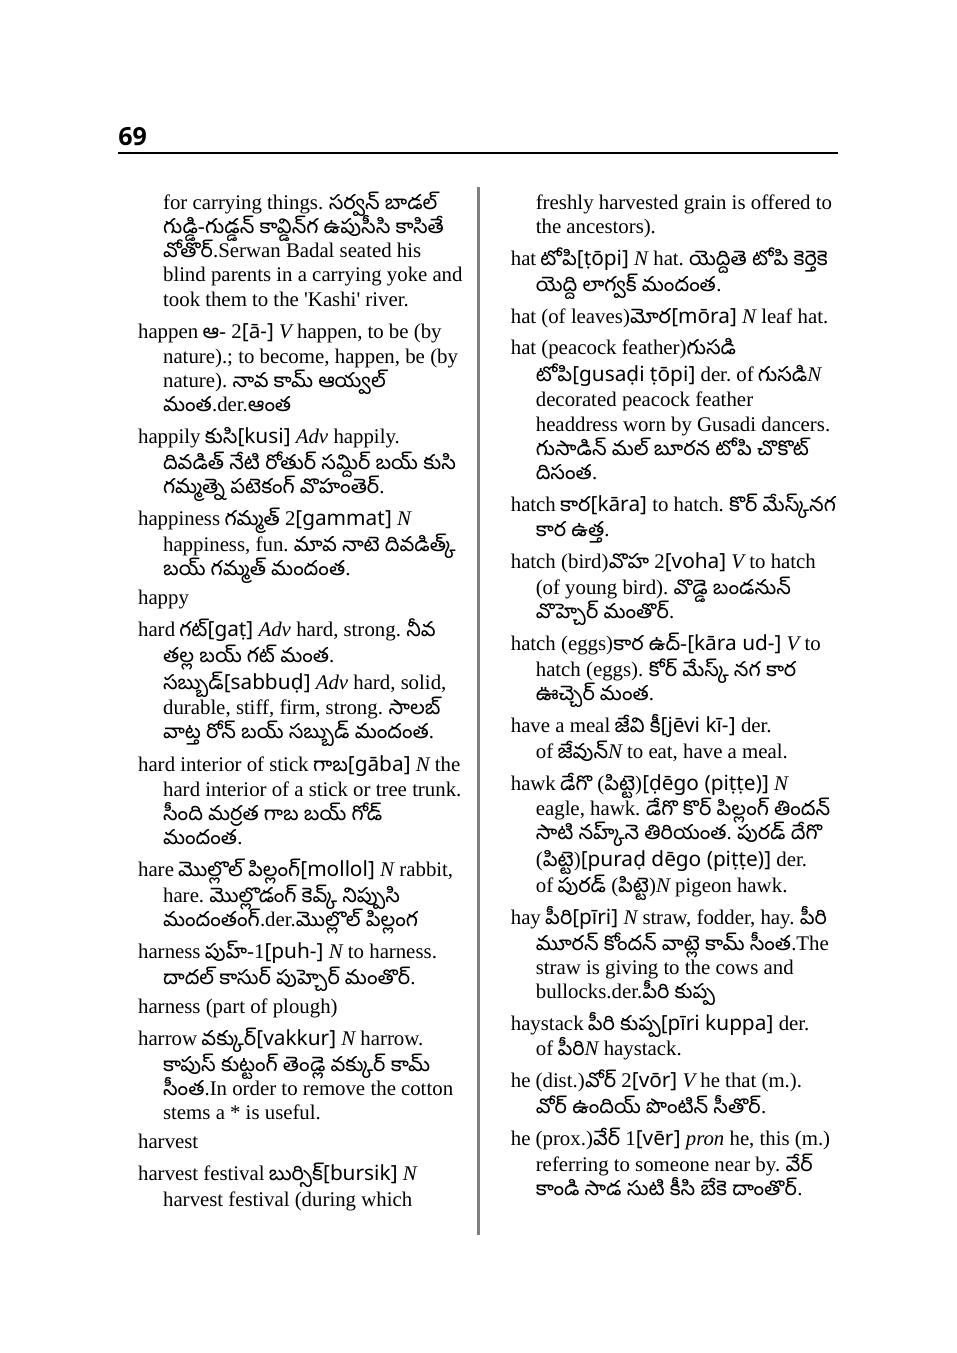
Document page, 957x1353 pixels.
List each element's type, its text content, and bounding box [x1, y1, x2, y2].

text happinessగమ్మత్ 2[gammat] N happiness, fun. మావ నాటె దివడిత్క్ బయ్ గమ్మత్ మందంత. [119, 500, 465, 582]
text freshly harvested grain is offered to the ancestors). [492, 188, 837, 240]
text harnessపుహ్-1[puh-] N to harness. దాదల్ కాసుర్ పుహ్చెర్ మంతొర్. [119, 933, 465, 991]
text he (dist.)వోర్ 2[vōr] V he that (m.). వోర్ ఉందియ్ పొంటిన్ సీతొర్. [492, 1062, 837, 1120]
text for carrying things. సర్వన్ బాడల్ గుడ్డి-గుడ్డన్ కావ్డిన్‌గ ఉపుసీసి కాసితే వోతొర్.Serwan Badal seated his blind parents in a carrying yoke and took them to the 'Kashi' river. [119, 188, 465, 313]
text he (prox.)వేర్ 1[vēr] pron he, this (m.) referring to someone near by. వేర్ కాండి సాడ సుటి కీసి బేకె దాంతొర్. [492, 1120, 837, 1204]
text hat (of leaves)మోర[mōra] N leaf hat. [492, 298, 837, 332]
text hard interior of stickగాబ[gāba] N the hard interior of a stick or tree trunk. సీంది మర్రత గాబ బయ్ గోడ్ మందంత. [119, 746, 465, 851]
text harness (part of plough) [119, 991, 465, 1020]
text happy [119, 582, 465, 611]
text happilyకుసి[kusi] Adv happily. దివడిత్ నేటి రోతుర్ సమ్దిర్ బయ్ కుసి గమ్మత్నె పటెకంగ్ వొహంతెర్. [119, 418, 465, 500]
text hardగట్[gaṭ] Adv hard, strong. నీవ తల్ల బయ్ గట్ మంత. సబ్బుడ్[sabbuḍ] Adv hard, solid, durable, stiff, firm, strong. సాలబ్ వాట్త రోన్ బయ్ సబ్బుడ్ మందంత. [119, 611, 465, 746]
text haystackపీరి కుప్ప[pīri kuppa] der. ofపీరిN haystack. [492, 1005, 837, 1062]
text hayపీరి[pīri] N straw, fodder, hay. పీరి మూరన్ కోందన్ వాట్లె కామ్ సీంత.The straw is giving to the cows and bullocks.der.పీరి కుప్ప [492, 899, 837, 1005]
text have a mealజేవి కీ[jēvi kī-] der. ofజేవున్N to eat, have a meal. [492, 707, 837, 765]
text hareమొల్లొల్ పిల్లంగ్[mollol] N rabbit, hare. మొల్లొడంగ్ కెవ్క్ నిప్పుసి మందంతంగ్.der.మొల్లొల్ పిల్లంగ [119, 851, 465, 933]
text hatch (eggs)కార ఉద్-[kāra ud-] V to hatch (eggs). కోర్ మేస్క్ నగ కార ఊచ్చెర్ మంత. [492, 625, 837, 707]
text hatchకార[kāra] to hatch. కొర్ మేస్క్‌నగ కార ఉత్త. [492, 486, 837, 543]
text harrowవక్కుర్[vakkur] N harrow. కాపుస్ కుట్టంగ్ తెండ్లె వక్కుర్ కామ్ సీంత.In order to remove the cotton stems a * is useful. [119, 1020, 465, 1126]
text happenఆ- 2[ā-] V happen, to be (by nature).; to become, happen, be (by nature). నావ కామ్ ఆయ్వల్ మంత.der.ఆంత [119, 313, 465, 418]
text harvest festivalబుర్సిక్[bursik] N harvest festival (during which [119, 1155, 465, 1215]
text hatch (bird)వొహ 2[voha] V to hatch (of young bird). వొడ్డె బండనున్ వొహ్చెర్ మంతొర్. [492, 543, 837, 625]
text hatటోపి[ṭōpi] N hat. యెద్దితె టోపి కెర్తెకె యెద్ది లాగ్వక్ మందంత. [492, 240, 837, 298]
text hat (peacock feather)గుసడి టోపి[gusaḍi ṭōpi] der. ofగుసడిN decorated peacock feather headdress worn by Gusadi dancers. గుసాడిన్ మల్ బూరన టోపి చొకొట్ దిసంత. [492, 332, 837, 486]
text hawkడేగొ (పిట్టె)[ḍēgo (piṭṭe)] N eagle, hawk. డేగొ కొర్ పిల్లంగ్ తిందన్ సాటి నహ్క్‌నె తిరియంత. పురడ్ దేగొ (పిట్టె)[puraḍ dēgo (piṭṭe)] der. ofపురడ్ (పిట్టె)N pigeon hawk. [492, 765, 837, 899]
text harvest [119, 1126, 465, 1155]
